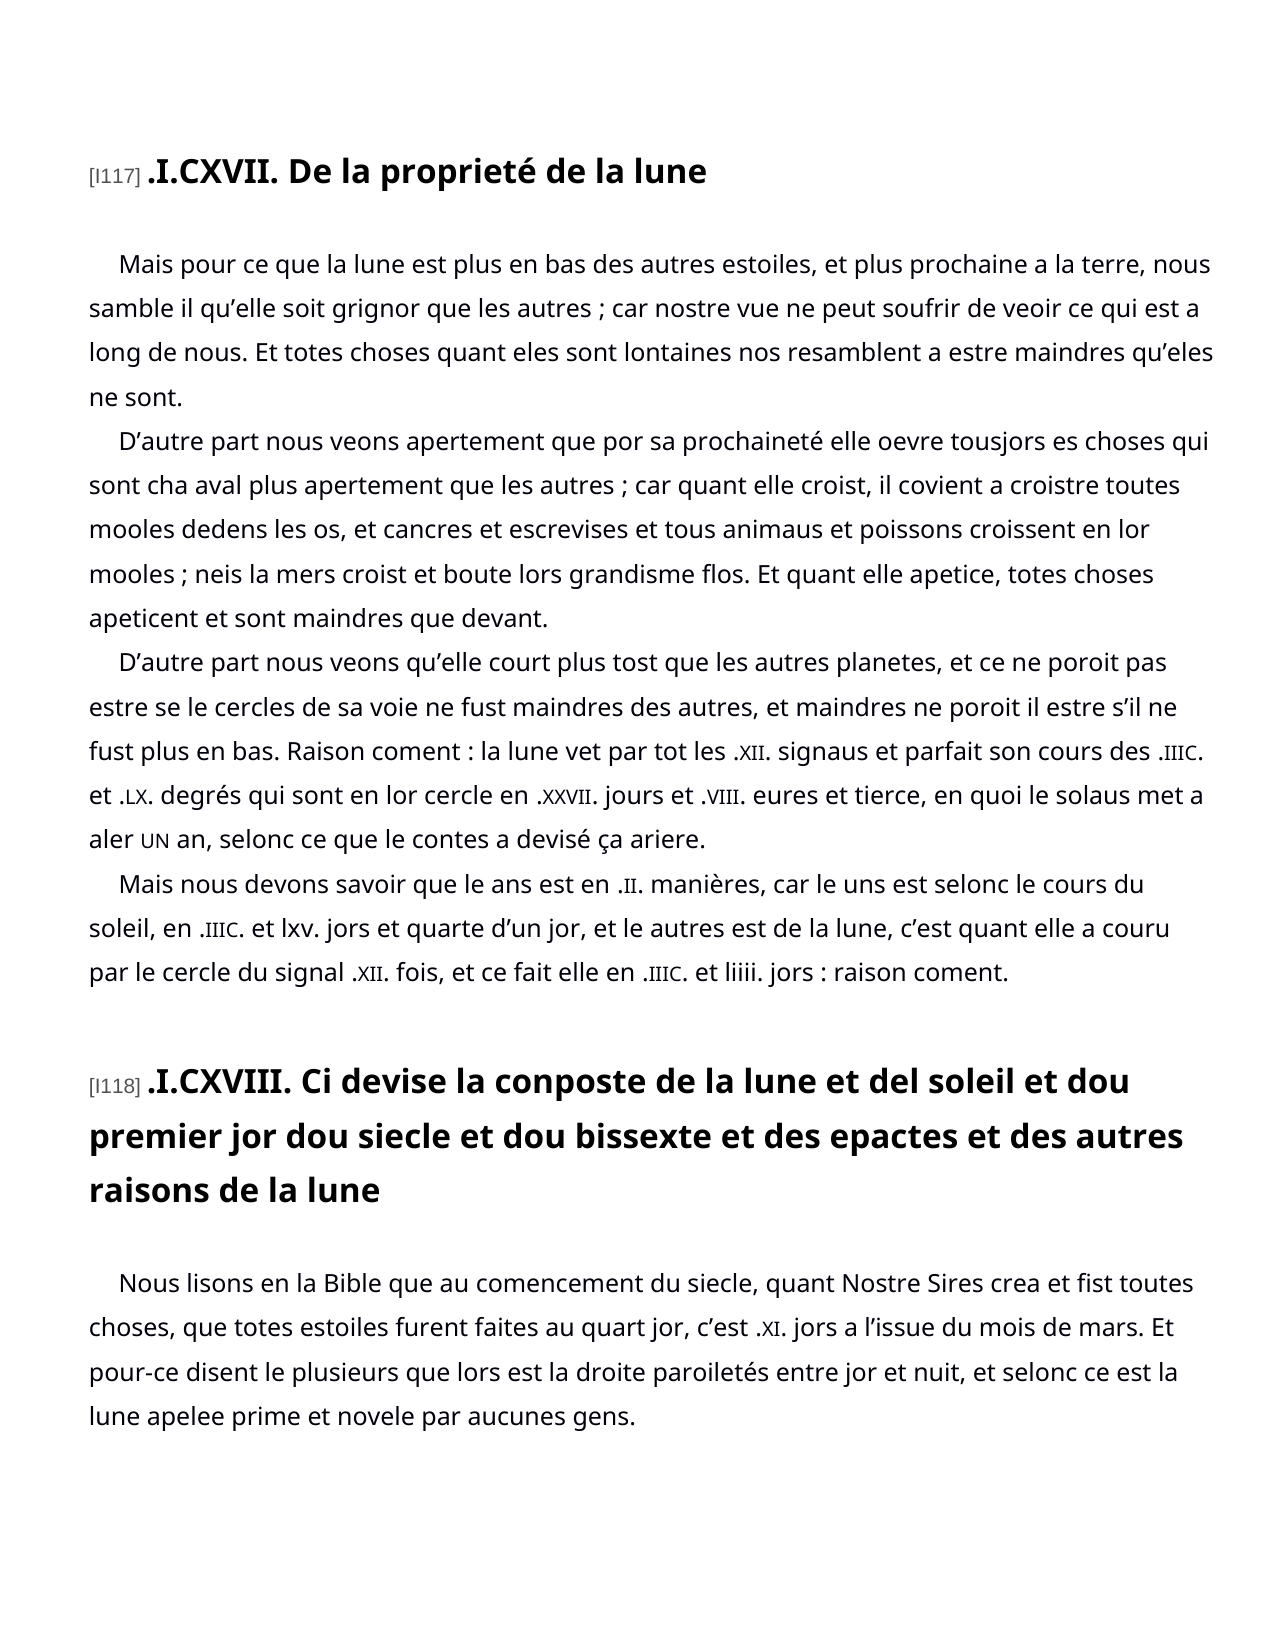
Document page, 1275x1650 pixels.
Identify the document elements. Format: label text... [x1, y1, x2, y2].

text D’autre part nous veons apertement que por sa prochaineté elle oevre tousjors es choses qui sont cha aval plus apertement que les autres ; car quant elle croist, il covient a croistre toutes mooles dedens les os, et cancres et escrevises et tous animaus et poissons croissent en lor mooles ; neis la mers croist et boute lors grandisme flos. Et quant elle apetice, totes choses apeticent et sont maindres que devant. [89, 423, 1216, 635]
text D’autre part nous veons qu’elle court plus tost que les autres planetes, et ce ne poroit pas estre se le cercles de sa voie ne fust maindres des autres, et maindres ne poroit il estre s’il ne fust plus en bas. Raison coment : la lune vet par tot les .xii. signaus et parfait son cours des .iiic. et .lx. degrés qui sont en lor cercle en .xxvii. jours et .viii. eures et tierce, en quoi le solaus met a aler un an, selonc ce que le contes a devisé ça ariere. [89, 645, 1216, 856]
text Mais pour ce que la lune est plus en bas des autres estoiles, et plus prochaine a la terre, nous samble il qu’elle soit grignor que les autres ; car nostre vue ne peut soufrir de veoir ce qui est a long de nous. Et totes choses quant eles sont lontaines nos resamblent a estre maindres qu’eles ne sont. [89, 246, 1216, 413]
subtitle [I118] .I.CXVIII. Ci devise la conposte de la lune et del soleil et dou premier jor dou siecle et dou bissexte et des epactes et des autres raisons de la lune [89, 1058, 1216, 1212]
subtitle [I117] .I.CXVII. De la proprieté de la lune [89, 148, 1216, 193]
text Nous lisons en la Bible que au comencement du siecle, quant Nostre Sires crea et fist toutes choses, que totes estoiles furent faites au quart jor, c’est .xi. jors a l’issue du mois de mars. Et pour-ce disent le plusieurs que lors est la droite paroiletés entre jor et nuit, et selonc ce est la lune apelee prime et novele par aucunes gens. [89, 1266, 1216, 1433]
text Mais nous devons savoir que le ans est en .ii. manières, car le uns est selonc le cours du soleil, en .iiic. et lxv. jors et quarte d’un jor, et le autres est de la lune, c’est quant elle a couru par le cercle du signal .xii. fois, et ce fait elle en .iiic. et liiii. jors : raison coment. [89, 866, 1216, 989]
